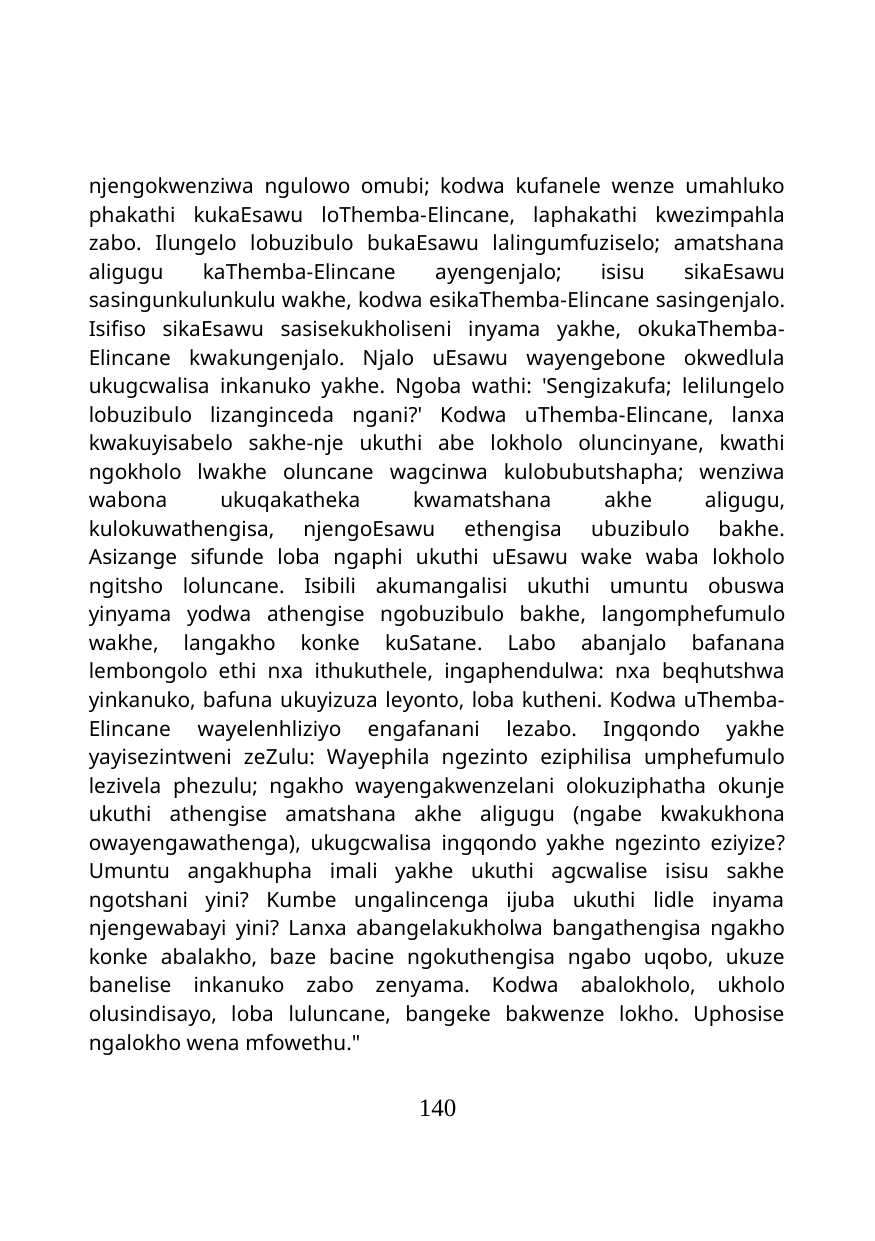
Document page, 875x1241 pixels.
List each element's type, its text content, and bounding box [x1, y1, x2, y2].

text njengokwenziwa ngulowo omubi; kodwa kufanele wenze umahluko phakathi kukaEsawu loThemba-Elincane, laphakathi kwezimpahla zabo. Ilungelo lobuzibulo bukaEsawu lalingumfuziselo; amatshana aligugu kaThemba-Elincane ayengenjalo; isisu sikaEsawu sasingunkulunkulu wakhe, kodwa esikaThemba-Elincane sasingenjalo. Isifiso sikaEsawu sasisekukholiseni inyama yakhe, okukaThemba-Elincane kwakungenjalo. Njalo uEsawu wayengebone okwedlula ukugcwalisa inkanuko yakhe. Ngoba wathi: 'Sengizakufa; lelilungelo lobuzibulo lizanginceda ngani?' Kodwa uThemba-Elincane, lanxa kwakuyisabelo sakhe-nje ukuthi abe lokholo oluncinyane, kwathi ngokholo lwakhe oluncane wagcinwa kulobubutshapha; wenziwa wabona ukuqakatheka kwamatshana akhe aligugu, kulokuwathengisa, njengoEsawu ethengisa ubuzibulo bakhe. Asizange sifunde loba ngaphi ukuthi uEsawu wake waba lokholo ngitsho loluncane. Isibili akumangalisi ukuthi umuntu obuswa yinyama yodwa athengise ngobuzibulo bakhe, langomphefumulo wakhe, langakho konke kuSatane. Labo abanjalo bafanana lembongolo ethi nxa ithukuthele, ingaphendulwa: nxa beqhutshwa yinkanuko, bafuna ukuyizuza leyonto, loba kutheni. Kodwa uThemba-Elincane wayelenhliziyo engafanani lezabo. Ingqondo yakhe yayisezintweni zeZulu: Wayephila ngezinto eziphilisa umphefumulo lezivela phezulu; ngakho wayengakwenzelani olokuziphatha okunje ukuthi athengise amatshana akhe aligugu (ngabe kwakukhona owayengawathenga), ukugcwalisa ingqondo yakhe ngezinto eziyize? Umuntu angakhupha imali yakhe ukuthi agcwalise isisu sakhe ngotshani yini? Kumbe ungalincenga ijuba ukuthi lidle inyama njengewabayi yini? Lanxa abangelakukholwa bangathengisa ngakho konke abalakho, baze bacine ngokuthengisa ngabo uqobo, ukuze banelise inkanuko zabo zenyama. Kodwa abalokholo, ukholo olusindisayo, loba luluncane, bangeke bakwenze lokho. Uphosise ngalokho wena mfowethu." [88, 171, 786, 1056]
